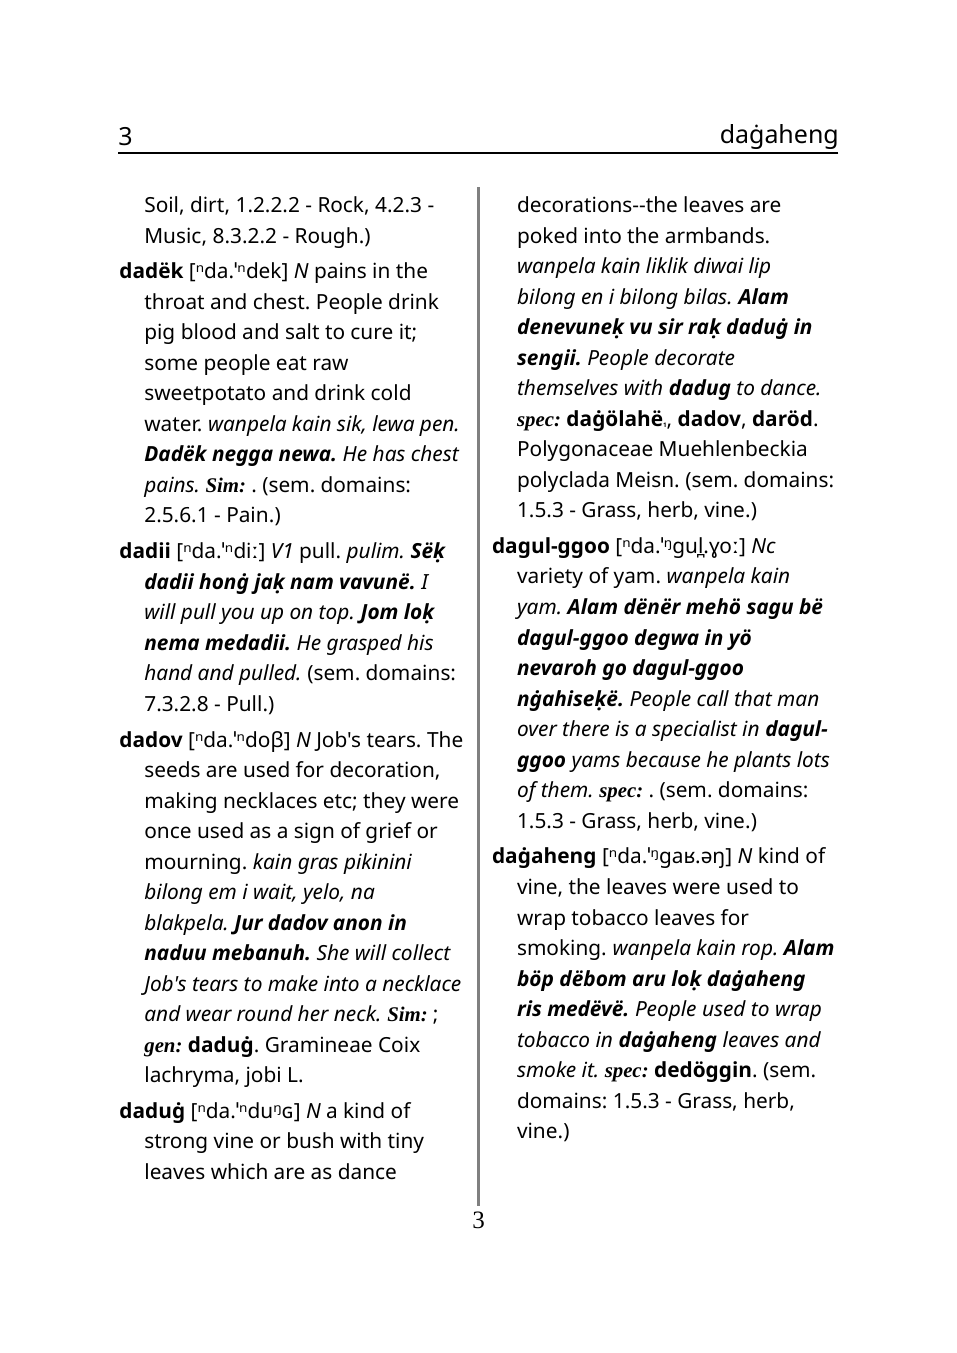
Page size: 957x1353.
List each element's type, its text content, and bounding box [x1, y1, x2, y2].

text decorations--the leaves are poked into the armbands. wanpela kain liklik diwai lip bilong en i bilong bilas. Alam denevuneḳ vu sir raḳ daduġ in sengii. People decorate themselves with dadug to dance. spec: daġölahë1, dadov, daröd. Polygonaceae Muehlenbeckia polyclada Meisn. (sem. domains: 1.5.3 - Grass, herb, vine.) [492, 188, 837, 528]
text dadii [ⁿda.ˈⁿdiː] V1 pull. pulim. Sëḳ dadii honġ jaḳ nam vavunë. I will pull you up on top. Jom loḳ nema medadii. He grasped his hand and pulled. (sem. domains: 7.3.2.8 - Pull.) [119, 533, 465, 722]
text dadëk [ⁿda.ˈⁿdek] N pains in the throat and chest. People drink pig blood and salt to cure it; some people eat raw sweetpotato and drink cold water. wanpela kain sik, lewa pen. Dadëk negga newa. He has chest pains. Sim: . (sem. domains: 2.5.6.1 - Pain.) [119, 253, 465, 533]
text dagul-ggoo [ⁿda.ˈᵑɡul̪.ɣoː] Nc variety of yam. wanpela kain yam. Alam dënër mehö sagu bë dagul-ggoo degwa in yö nevaroh go dagul-ggoo nġahiseḳë. People call that man over there is a specialist in dagul-ggoo yams because he plants lots of them. spec: . (sem. domains: 1.5.3 - Grass, herb, vine.) [492, 528, 837, 838]
text dadov [ⁿda.ˈⁿdoβ] N Job's tears. The seeds are used for decoration, making necklaces etc; they were once used as a sign of grief or mourning. kain gras pikinini bilong em i wait, yelo, na blakpela. Jur dadov anon in naduu mebanuh. She will collect Job's tears to make into a necklace and wear round her neck. Sim: ; gen: daduġ. Gramineae Coix lachryma, jobi L. [119, 722, 465, 1093]
text daduġ [ⁿda.ˈⁿduᵑɢ] N a kind of strong vine or bush with tiny leaves which are as dance [119, 1093, 465, 1190]
text daġaheng [ⁿda.ˈᵑɡaʁ.əŋ] N kind of vine, the leaves were used to wrap tobacco leaves for smoking. wanpela kain rop. Alam böp dëbom aru loḳ daġaheng ris medëvë. People used to wrap tobacco in daġaheng leaves and smoke it. spec: dedöggin. (sem. domains: 1.5.3 - Grass, herb, vine.) [492, 838, 837, 1149]
text - Soil, dirt, 1.2.2.2 - Rock, 4.2.3 - Music, 8.3.2.2 - Rough.) [119, 188, 465, 253]
